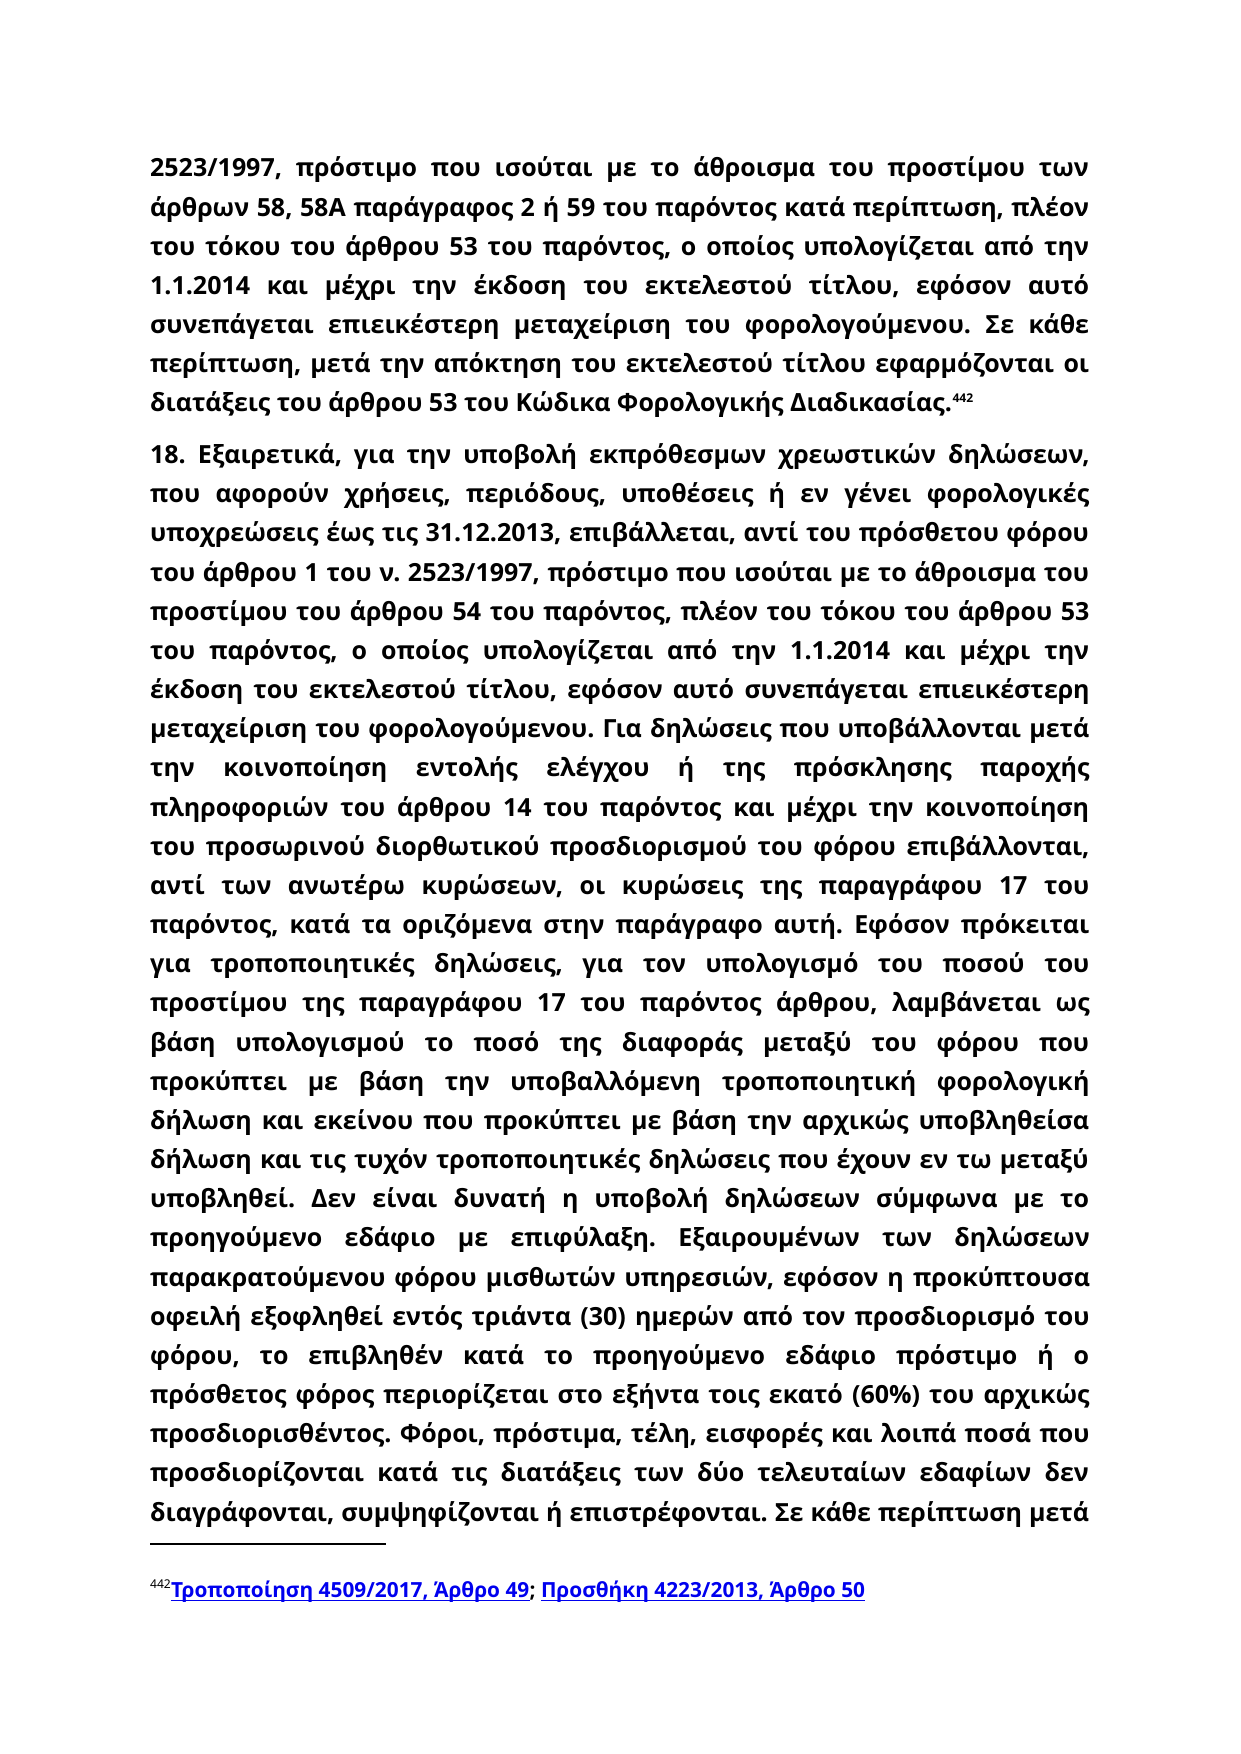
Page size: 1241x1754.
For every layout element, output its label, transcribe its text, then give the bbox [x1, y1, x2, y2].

text 18. Εξαιρετικά, για την υποβολή εκπρόθεσμων χρεωστικών δηλώσεων, που αφορούν χρήσεις, περιόδους, υποθέσεις ή εν γένει φορολογικές υποχρεώσεις έως τις 31.12.2013, επιβάλλεται, αντί του πρόσθετου φόρου του άρθρου 1 του ν. 2523/1997, πρόστιμο που ισούται με το άθροισμα του προστίμου του άρθρου 54 του παρόντος, πλέον του τόκου του άρθρου 53 του παρόντος, ο οποίος υπολογίζεται από την 1.1.2014 και μέχρι την έκδοση του εκτελεστού τίτλου, εφόσον αυτό συνεπάγεται επιεικέστερη μεταχείριση του φορολογούμενου. Για δηλώσεις που υποβάλλονται μετά την κοινοποίηση εντολής ελέγχου ή της πρόσκλησης παροχής πληροφοριών του άρθρου 14 του παρόντος και μέχρι την κοινοποίηση του προσωρινού διορθωτικού προσδιορισμού του φόρου επιβάλλονται, αντί των ανωτέρω κυρώσεων, οι κυρώσεις της παραγράφου 17 του παρόντος, κατά τα οριζόμενα στην παράγραφο αυτή. Εφόσον πρόκειται για τροποποιητικές δηλώσεις, για τον υπολογισμό του ποσού του προστίμου της παραγράφου 17 του παρόντος άρθρου, λαμβάνεται ως βάση υπολογισμού το ποσό της διαφοράς μεταξύ του φόρου που προκύπτει με βάση την υποβαλλόμενη τροποποιητική φορολογική δήλωση και εκείνου που προκύπτει με βάση την αρχικώς υποβληθείσα δήλωση και τις τυχόν τροποποιητικές δηλώσεις που έχουν εν τω μεταξύ υποβληθεί. Δεν είναι δυνατή η υποβολή δηλώσεων σύμφωνα με το προηγούμενο εδάφιο με επιφύλαξη. Εξαιρουμένων των δηλώσεων παρακρατούμενου φόρου μισθωτών υπηρεσιών, εφόσον η προκύπτουσα οφειλή εξοφληθεί εντός τριάντα (30) ημερών από τον προσδιορισμό του φόρου, το επιβληθέν κατά το προηγούμενο εδάφιο πρόστιμο ή ο πρόσθετος φόρος περιορίζεται στο εξήντα τοις εκατό (60%) του αρχικώς προσδιορισθέντος. Φόροι, πρόστιμα, τέλη, εισφορές και λοιπά ποσά που προσδιορίζονται κατά τις διατάξεις των δύο τελευταίων εδαφίων δεν διαγράφονται, συμψηφίζονται ή επιστρέφονται. Σε κάθε περίπτωση μετά [150, 437, 1090, 1528]
text 2523/1997, πρόστιμο που ισούται με το άθροισμα του προστίμου των άρθρων 58, 58Α παράγραφος 2 ή 59 του παρόντος κατά περίπτωση, πλέον του τόκου του άρθρου 53 του παρόντος, ο οποίος υπολογίζεται από την 1.1.2014 και μέχρι την έκδοση του εκτελεστού τίτλου, εφόσον αυτό συνεπάγεται επιεικέστερη μεταχείριση του φορολογούμενου. Σε κάθε περίπτωση, μετά την απόκτηση του εκτελεστού τίτλου εφαρμόζονται οι διατάξεις του άρθρου 53 του Κώδικα Φορολογικής Διαδικασίας. [150, 150, 1090, 419]
text Τροποποίηση 4509/2017, Άρθρο 49; Προσθήκη 4223/2013, Άρθρο 50 [150, 1576, 1090, 1604]
